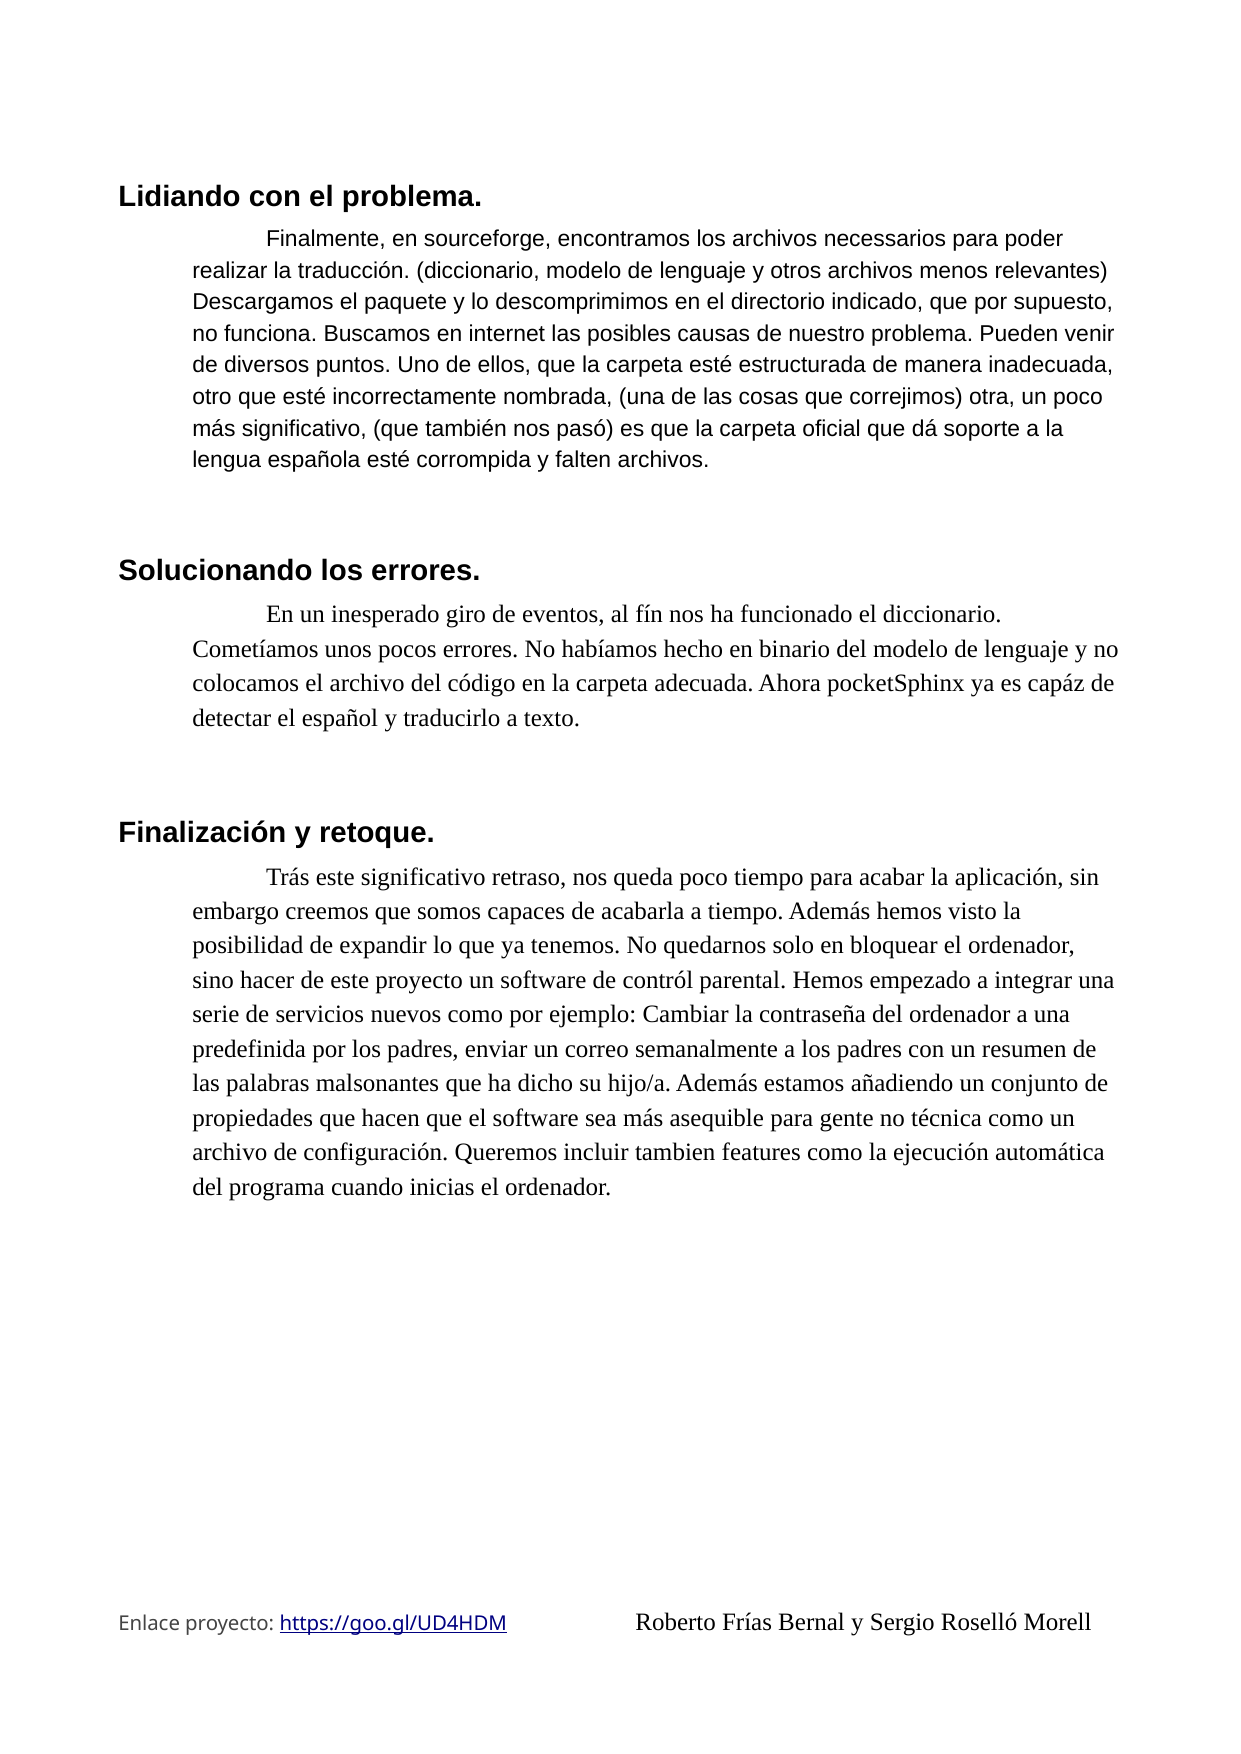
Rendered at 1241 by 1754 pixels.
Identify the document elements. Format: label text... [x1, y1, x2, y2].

text Trás este significativo retraso, nos queda poco tiempo para acabar la aplicación, sin embargo creemos que somos capaces de acabarla a tiempo. Además hemos visto la posibilidad de expandir lo que ya tenemos. No quedarnos solo en bloquear el ordenador, sino hacer de este proyecto un software de contról parental. Hemos empezado a integrar una serie de servicios nuevos como por ejemplo: Cambiar la contraseña del ordenador a una predefinida por los padres, enviar un correo semanalmente a los padres con un resumen de las palabras malsonantes que ha dicho su hijo/a. Además estamos añadiendo un conjunto de propiedades que hacen que el software sea más asequible para gente no técnica como un archivo de configuración. Queremos incluir tambien features como la ejecución automática del programa cuando inicias el ordenador. [192, 862, 1122, 1201]
subtitle Finalización y retoque. [118, 815, 1122, 849]
subtitle Solucionando los errores. [118, 553, 1122, 587]
text En un inesperado giro de eventos, al fín nos ha funcionado el diccionario. Cometíamos unos pocos errores. No habíamos hecho en binario del modelo de lenguaje y no colocamos el archivo del código en la carpeta adecuada. Ahora pocketSphinx ya es capáz de detectar el español y traducirlo a texto. [192, 599, 1122, 731]
text Finalmente, en sourceforge, encontramos los archivos necessarios para poder realizar la traducción. (diccionario, modelo de lenguaje y otros archivos menos relevantes) Descargamos el paquete y lo descomprimimos en el directorio indicado, que por supuesto, no funciona. Buscamos en internet las posibles causas de nuestro problema. Pueden venir de diversos puntos. Uno de ellos, que la carpeta esté estructurada de manera inadecuada, otro que esté incorrectamente nombrada, (una de las cosas que correjimos) otra, un poco más significativo, (que también nos pasó) es que la carpeta oficial que dá soporte a la lengua española esté corrompida y falten archivos. [192, 225, 1122, 472]
subtitle Lidiando con el problema. [118, 179, 1122, 213]
